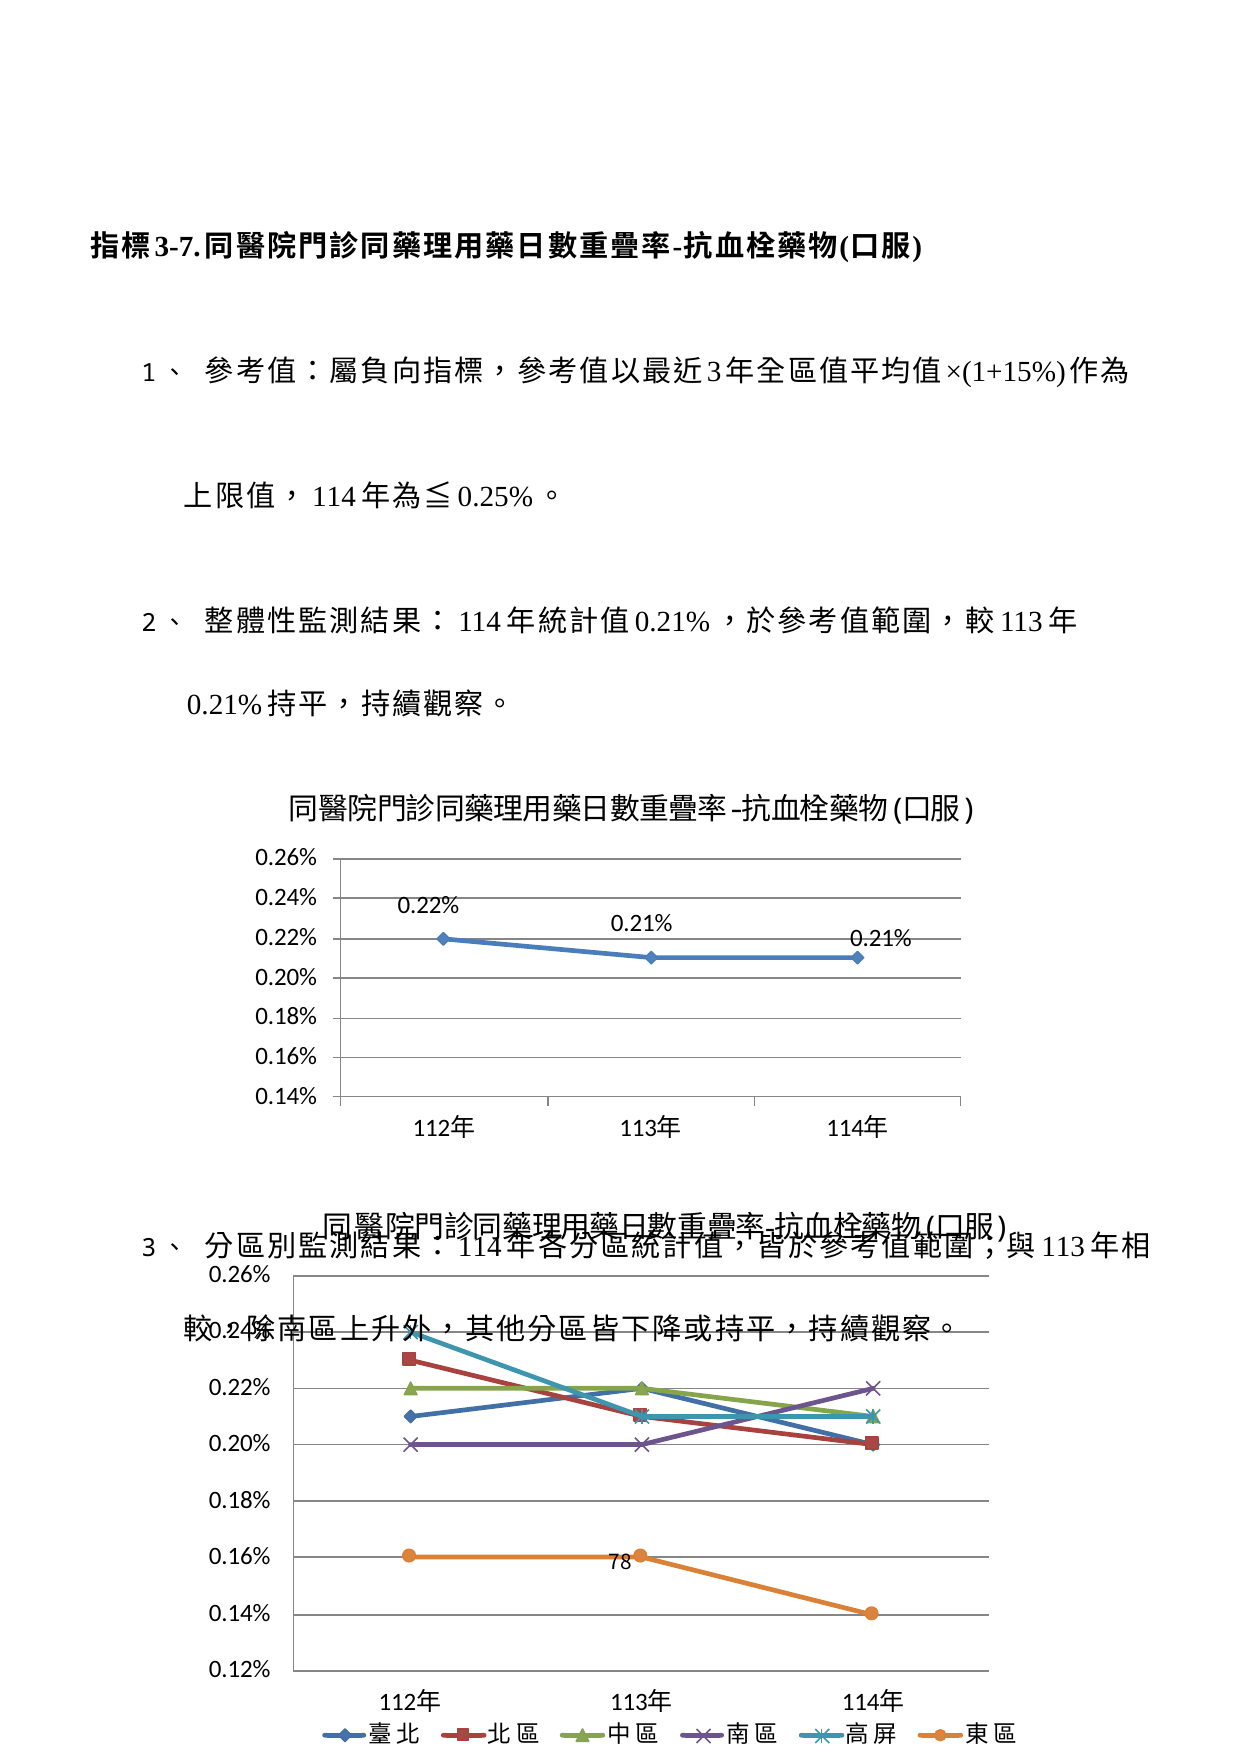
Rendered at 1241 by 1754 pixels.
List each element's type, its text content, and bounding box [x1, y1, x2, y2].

text 指標3-7.同醫院門診同藥理用藥日數重疊率-抗血栓藥物(口服) [89, 160, 1151, 285]
list 整體性監測結果：114年統計值0.21%，於參考值範圍，較113年0.21%持平，持續觀察。 [139, 535, 1151, 723]
list 參考值：屬負向指標，參考值以最近3年全區值平均值×(1+15%)作為上限值，114年為≦0.25%。 [139, 285, 1151, 535]
list 分區別監測結果：114年各分區統計值，皆於參考值範圍；與113年相較，除南區上升外，其他分區皆下降或持平，持續觀察。 [139, 1160, 1151, 1348]
